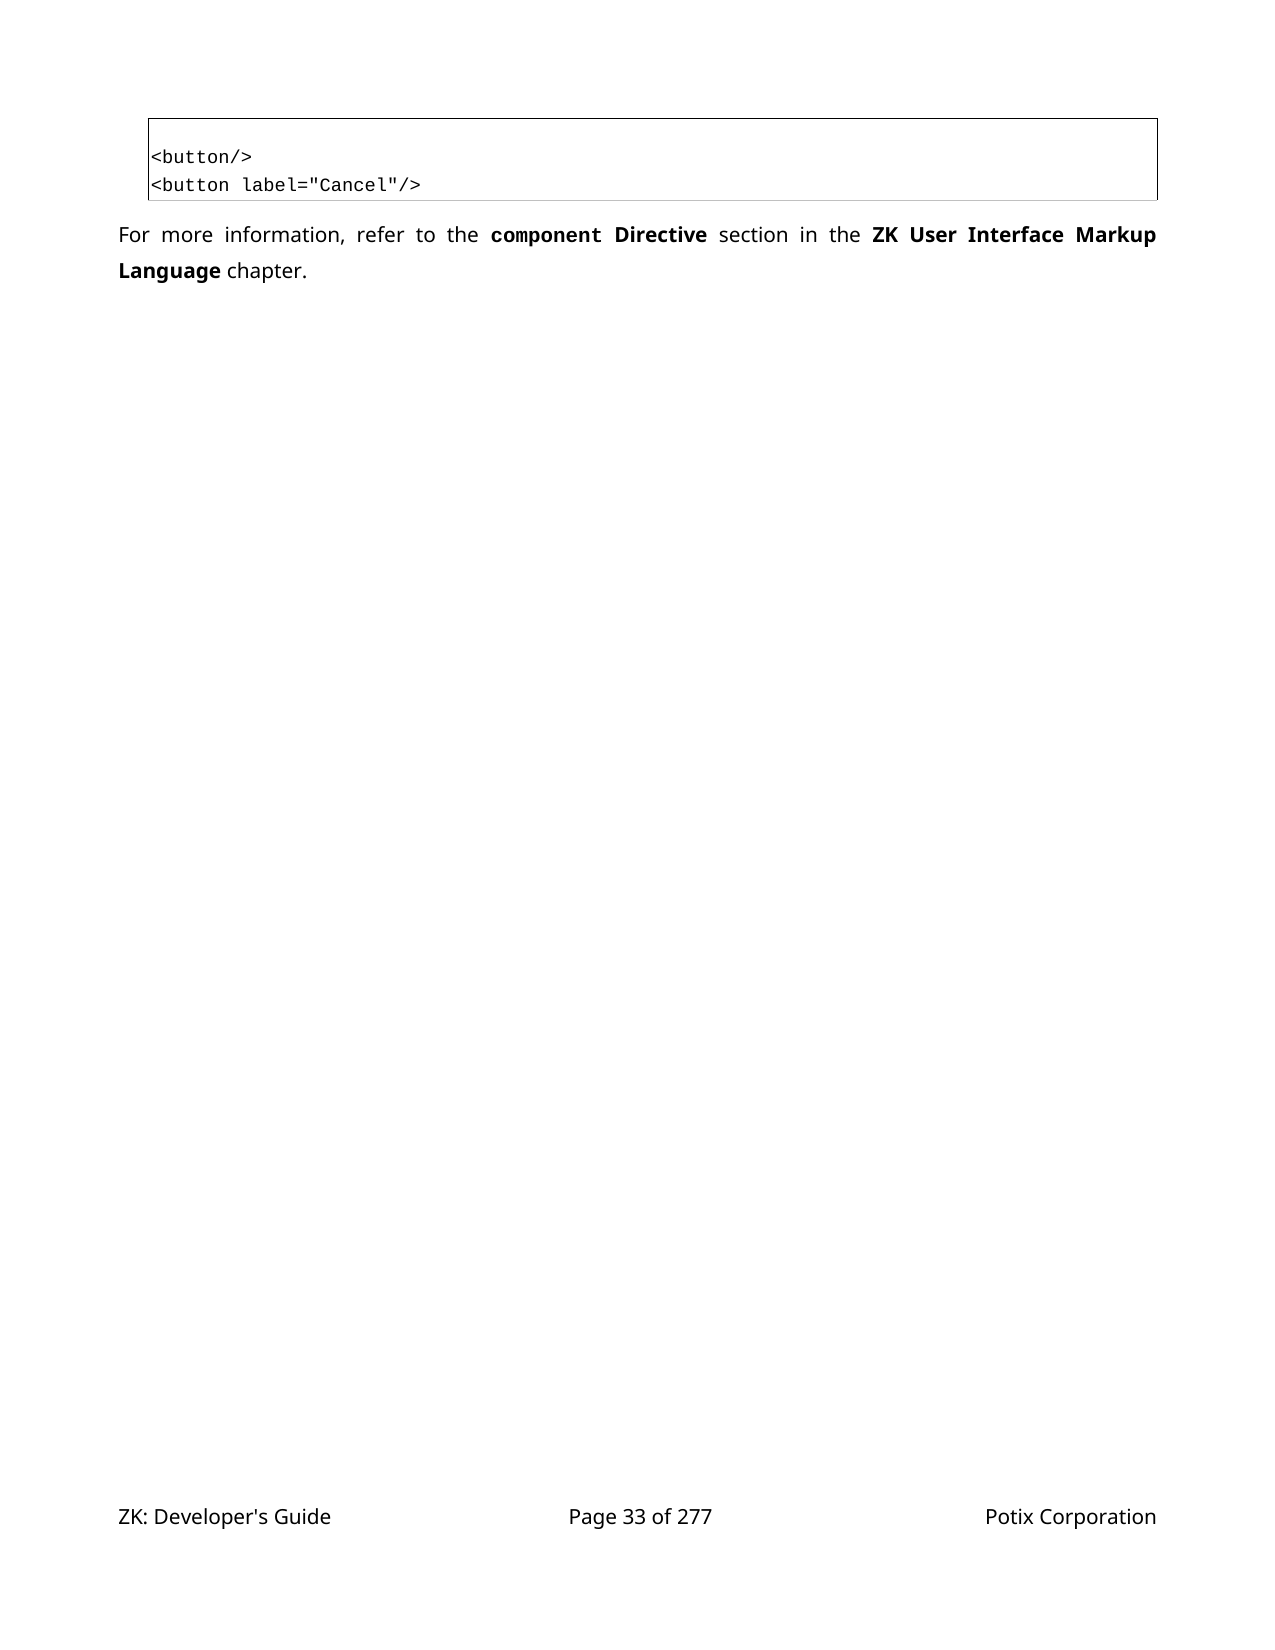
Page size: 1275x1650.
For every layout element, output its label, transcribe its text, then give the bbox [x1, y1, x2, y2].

text For more information, refer to the component Directive section in the ZK User Interface Markup Language chapter. [118, 220, 1157, 284]
text <button/> [149, 145, 1157, 169]
text <button label="Cancel"/> [149, 172, 1157, 200]
